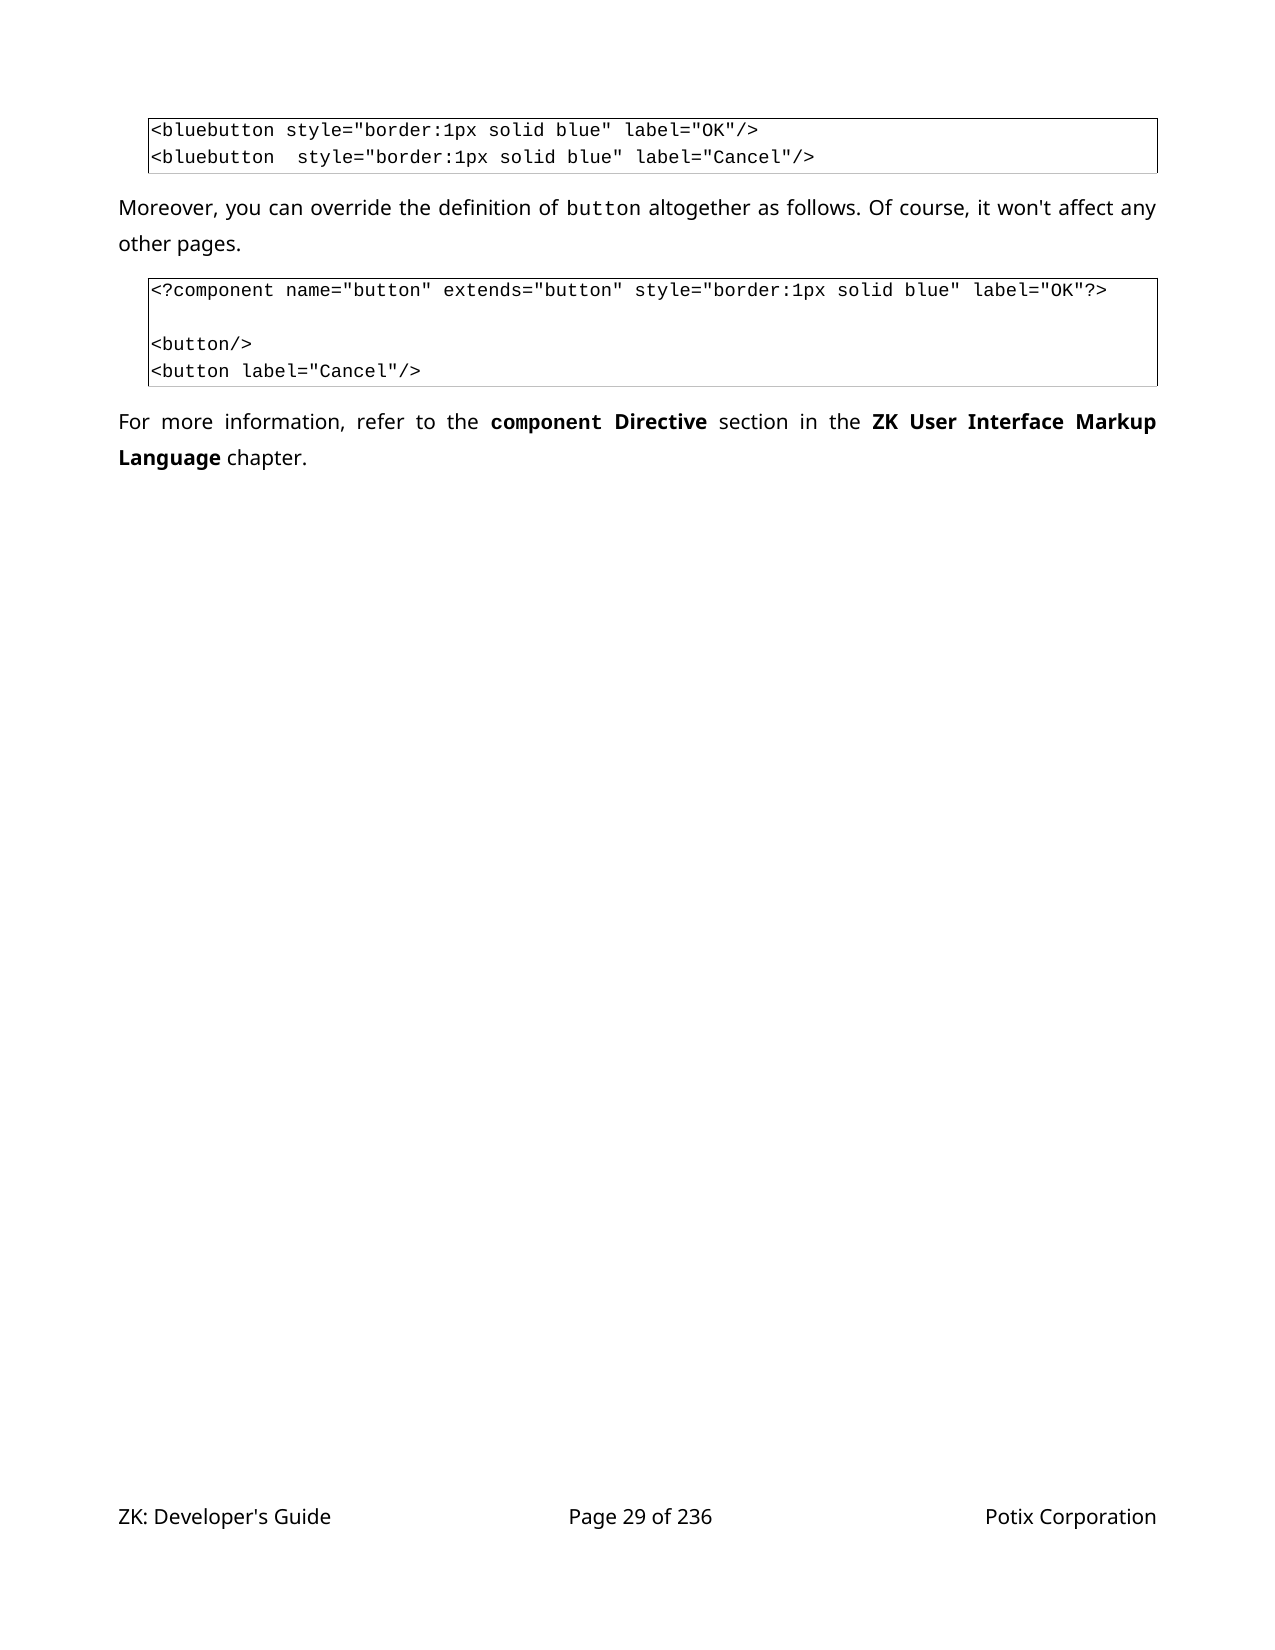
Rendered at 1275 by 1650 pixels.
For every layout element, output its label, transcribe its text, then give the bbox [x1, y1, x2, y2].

text Moreover, you can override the definition of button altogether as follows. Of course, it won't affect any other pages. [118, 193, 1157, 257]
text <button/> [149, 332, 1157, 356]
text <button label="Cancel"/> [149, 359, 1157, 386]
text <bluebutton style="border:1px solid blue" label="OK"/> [149, 119, 1157, 142]
text <?component name="button" extends="button" style="border:1px solid blue" label="OK"?> [149, 279, 1157, 302]
text For more information, refer to the component Directive section in the ZK User Interface Markup Language chapter. [118, 407, 1157, 471]
text <bluebutton style="border:1px solid blue" label="Cancel"/> [149, 145, 1157, 173]
